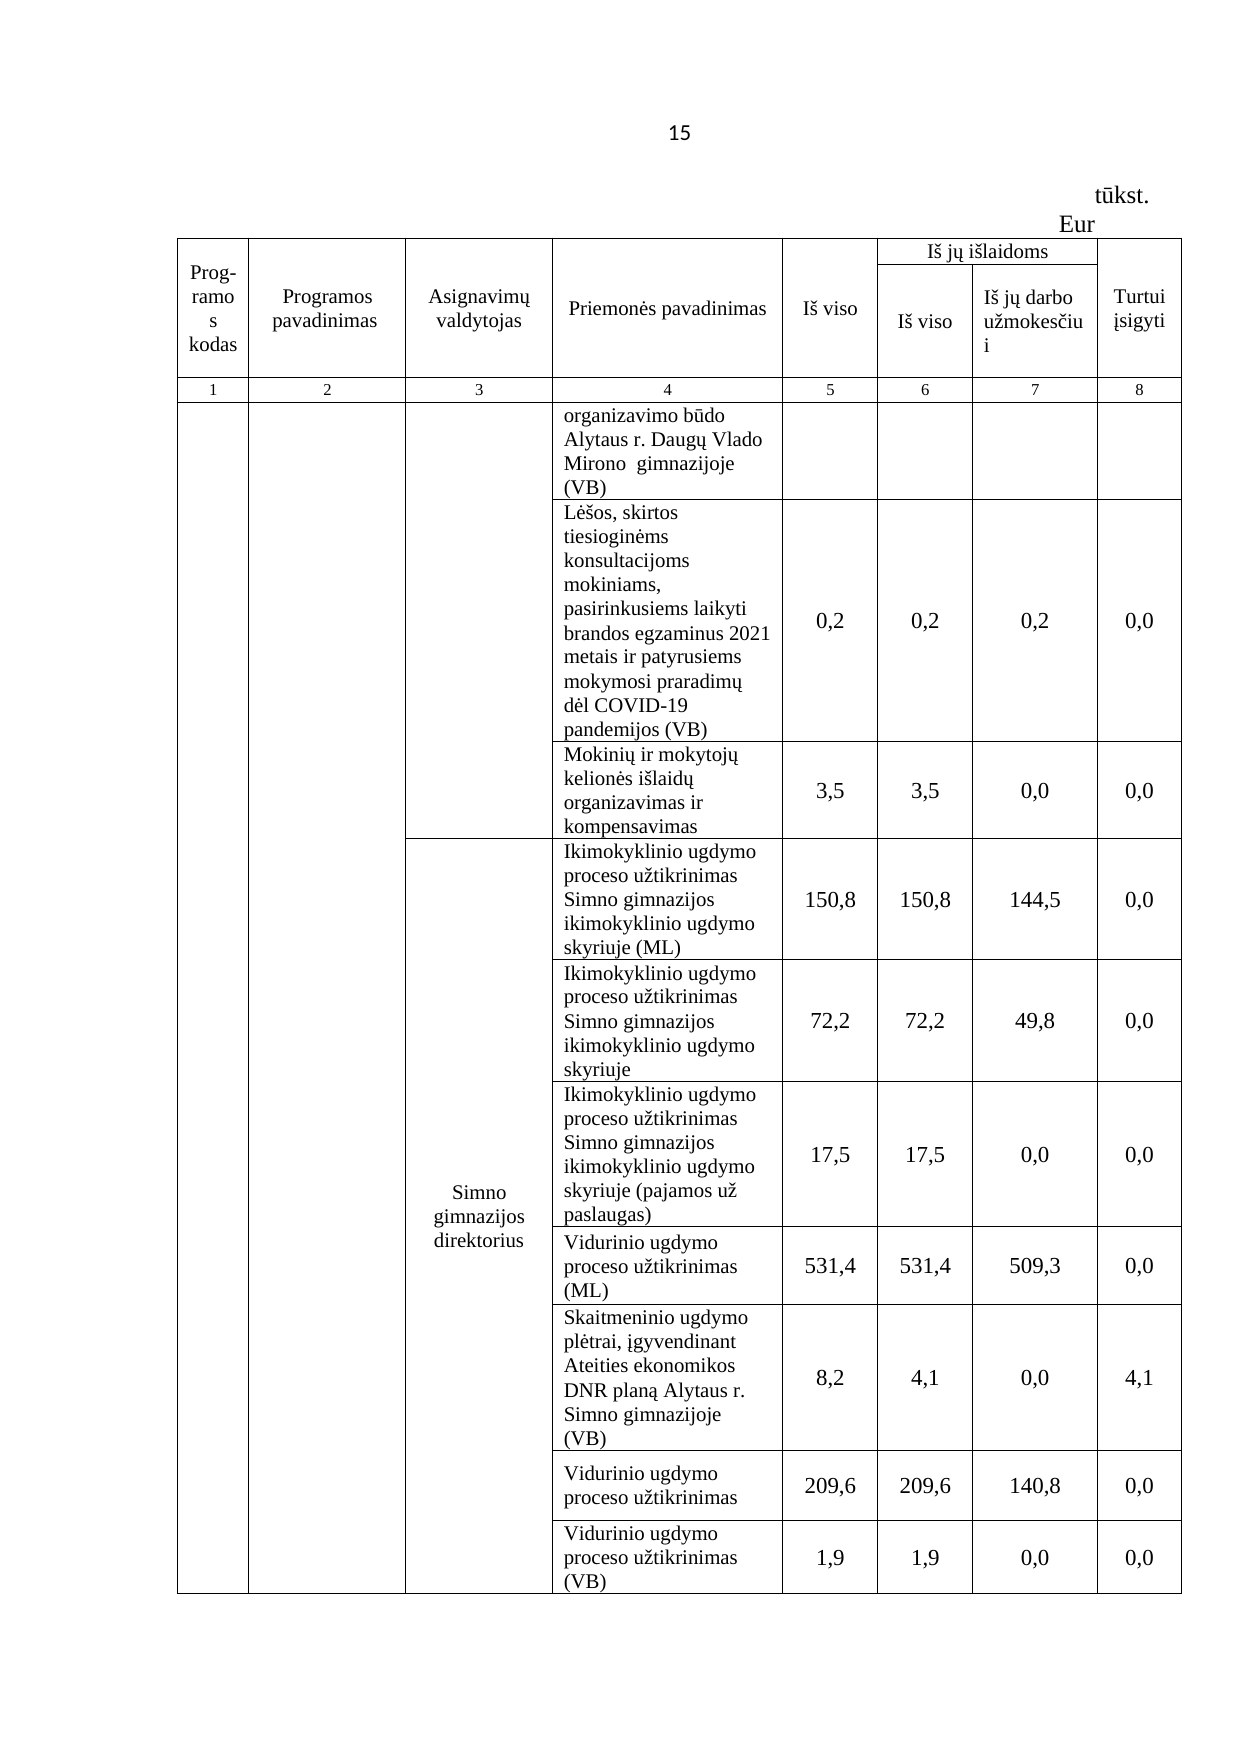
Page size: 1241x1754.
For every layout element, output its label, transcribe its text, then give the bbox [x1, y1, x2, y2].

table_cell 2 [249, 378, 405, 402]
table_cell Skaitmeninio ugdymo plėtrai, įgyvendinant Ateities ekonomikos DNR planą Alytaus r. Simno gimnazijoje (VB) [553, 1305, 782, 1450]
table_cell 4 [553, 378, 782, 402]
table_cell 0,0 [973, 742, 1097, 838]
table_cell 8 [1098, 378, 1181, 402]
table_cell 1 [178, 378, 248, 402]
table_cell 0,0 [1098, 1082, 1181, 1226]
table_cell 0,2 [783, 500, 877, 741]
table_cell 531,4 [783, 1227, 877, 1304]
table_cell 0,0 [973, 1521, 1097, 1593]
table_header [878, 180, 972, 238]
table_header [552, 180, 783, 238]
table_cell Turtui įsigyti [1098, 239, 1181, 377]
table_cell [249, 403, 405, 1593]
table_cell 509,3 [973, 1227, 1097, 1304]
table_cell [878, 403, 972, 499]
table_cell Vidurinio ugdymo proceso užtikrinimas [553, 1451, 782, 1520]
table_cell Vidurinio ugdymo proceso užtikrinimas (ML) [553, 1227, 782, 1304]
table_cell 0,0 [1098, 1521, 1181, 1593]
table_cell Vidurinio ugdymo proceso užtikrinimas (VB) [553, 1521, 782, 1593]
table_cell Prog-ramos kodas [178, 239, 248, 377]
table_cell 0,0 [1098, 839, 1181, 959]
table_cell [178, 403, 248, 1593]
table_cell Iš jų darbo užmokesčiui [973, 265, 1097, 377]
table_cell [406, 403, 552, 838]
table_cell Lėšos, skirtos tiesioginėms konsultacijoms mokiniams, pasirinkusiems laikyti brandos egzaminus 2021 metais ir patyrusiems mokymosi praradimų dėl COVID-19 pandemijos (VB) [553, 500, 782, 741]
table_cell 8,2 [783, 1305, 877, 1450]
table_cell 3 [406, 378, 552, 402]
table_cell [1098, 403, 1181, 499]
table_header [249, 180, 406, 238]
table_cell 3,5 [878, 742, 972, 838]
table_cell 7 [973, 378, 1097, 402]
table_cell 0,0 [1098, 742, 1181, 838]
table_header tūkst. Eur [973, 180, 1181, 238]
table_cell Simno gimnazijos direktorius [406, 839, 552, 1593]
table_cell 0,0 [1098, 960, 1181, 1081]
table_cell 150,8 [783, 839, 877, 959]
table_cell 3,5 [783, 742, 877, 838]
table_cell Ikimokyklinio ugdymo proceso užtikrinimas Simno gimnazijos ikimokyklinio ugdymo skyriuje (pajamos už paslaugas) [553, 1082, 782, 1226]
table_cell 0,0 [1098, 1227, 1181, 1304]
table_cell Ikimokyklinio ugdymo proceso užtikrinimas Simno gimnazijos ikimokyklinio ugdymo skyriuje (ML) [553, 839, 782, 959]
table_cell 72,2 [783, 960, 877, 1081]
table_cell 1,9 [878, 1521, 972, 1593]
table_cell 4,1 [878, 1305, 972, 1450]
table_cell 0,0 [1098, 500, 1181, 741]
table_cell 72,2 [878, 960, 972, 1081]
table_cell 150,8 [878, 839, 972, 959]
table_cell Asignavimų valdytojas [406, 239, 552, 377]
table_header [177, 180, 249, 238]
table_cell Programos pavadinimas [249, 239, 405, 377]
table_cell Iš jų išlaidoms [878, 239, 1097, 264]
table_cell 49,8 [973, 960, 1097, 1081]
table_cell 209,6 [783, 1451, 877, 1520]
table_header [406, 180, 552, 238]
table_cell 0,0 [973, 1305, 1097, 1450]
table_cell 531,4 [878, 1227, 972, 1304]
table_cell 140,8 [973, 1451, 1097, 1520]
table_cell [973, 403, 1097, 499]
table_cell 209,6 [878, 1451, 972, 1520]
table_cell Iš viso [878, 265, 972, 377]
table_cell organizavimo būdo Alytaus r. Daugų Vlado Mirono gimnazijoje (VB) [553, 403, 782, 499]
table_cell Mokinių ir mokytojų kelionės išlaidų organizavimas ir kompensavimas [553, 742, 782, 838]
table_cell [783, 403, 877, 499]
table_cell 6 [878, 378, 972, 402]
table_cell 5 [783, 378, 877, 402]
table_cell 17,5 [783, 1082, 877, 1226]
table_cell 0,0 [1098, 1451, 1181, 1520]
table_cell 0,0 [973, 1082, 1097, 1226]
table_cell Priemonės pavadinimas [553, 239, 782, 377]
table_header [783, 180, 878, 238]
table_cell 0,2 [973, 500, 1097, 741]
table_cell 4,1 [1098, 1305, 1181, 1450]
table_cell 144,5 [973, 839, 1097, 959]
table_cell Ikimokyklinio ugdymo proceso užtikrinimas Simno gimnazijos ikimokyklinio ugdymo skyriuje [553, 960, 782, 1081]
table_cell 17,5 [878, 1082, 972, 1226]
table_cell Iš viso [783, 239, 877, 377]
table_cell 1,9 [783, 1521, 877, 1593]
table_cell 0,2 [878, 500, 972, 741]
